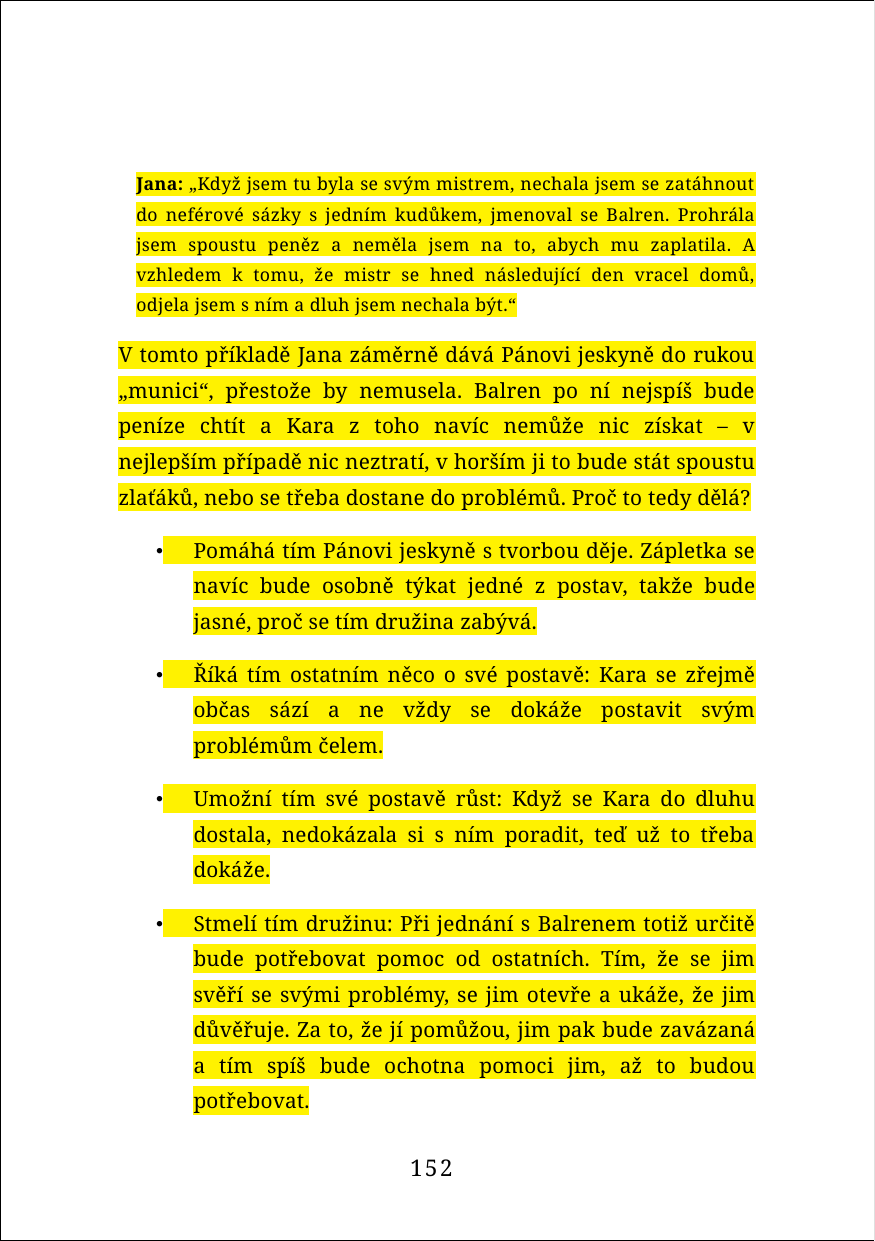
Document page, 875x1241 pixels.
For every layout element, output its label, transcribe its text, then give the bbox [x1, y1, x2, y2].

text Jana: „Když jsem tu byla se svým mistrem, nechala jsem se zatáhnout do neférové sázky s jedním kudůkem, jmenoval se Balren. Prohrála jsem spoustu peněz a neměla jsem na to, abych mu zaplatila. A vzhledem k tomu, že mistr se hned následující den vracel domů, odjela jsem s ním a dluh jsem nechala být.“ [136, 172, 756, 317]
list Říká tím ostatním něco o své postavě: Kara se zřejmě občas sází a ne vždy se dokáže postavit svým problémům čelem. [156, 660, 756, 759]
text V tomto příkladě Jana záměrně dává Pánovi jeskyně do rukou „munici“, přestože by nemusela. Balren po ní nejspíš bude peníze chtít a Kara z toho navíc nemůže nic získat – v nejlepším případě nic neztratí, v horším ji to bude stát spoustu zlaťáků, nebo se třeba dostane do problémů. Proč to tedy dělá? [118, 341, 756, 511]
list Stmelí tím družinu: Při jednání s Balrenem totiž určitě bude potřebovat pomoc od ostatních. Tím, že se jim svěří se svými problémy, se jim otevře a ukáže, že jim důvěřuje. Za to, že jí pomůžou, jim pak bude zavázaná a tím spíš bude ochotna pomoci jim, až to budou potřebovat. [156, 909, 756, 1115]
list Pomáhá tím Pánovi jeskyně s tvorbou děje. Zápletka se navíc bude osobně týkat jedné z postav, takže bude jasné, proč se tím družina zabývá. [156, 536, 756, 635]
list Umožní tím své postavě růst: Když se Kara do dluhu dostala, nedokázala si s ním poradit, teď už to třeba dokáže. [156, 784, 756, 884]
